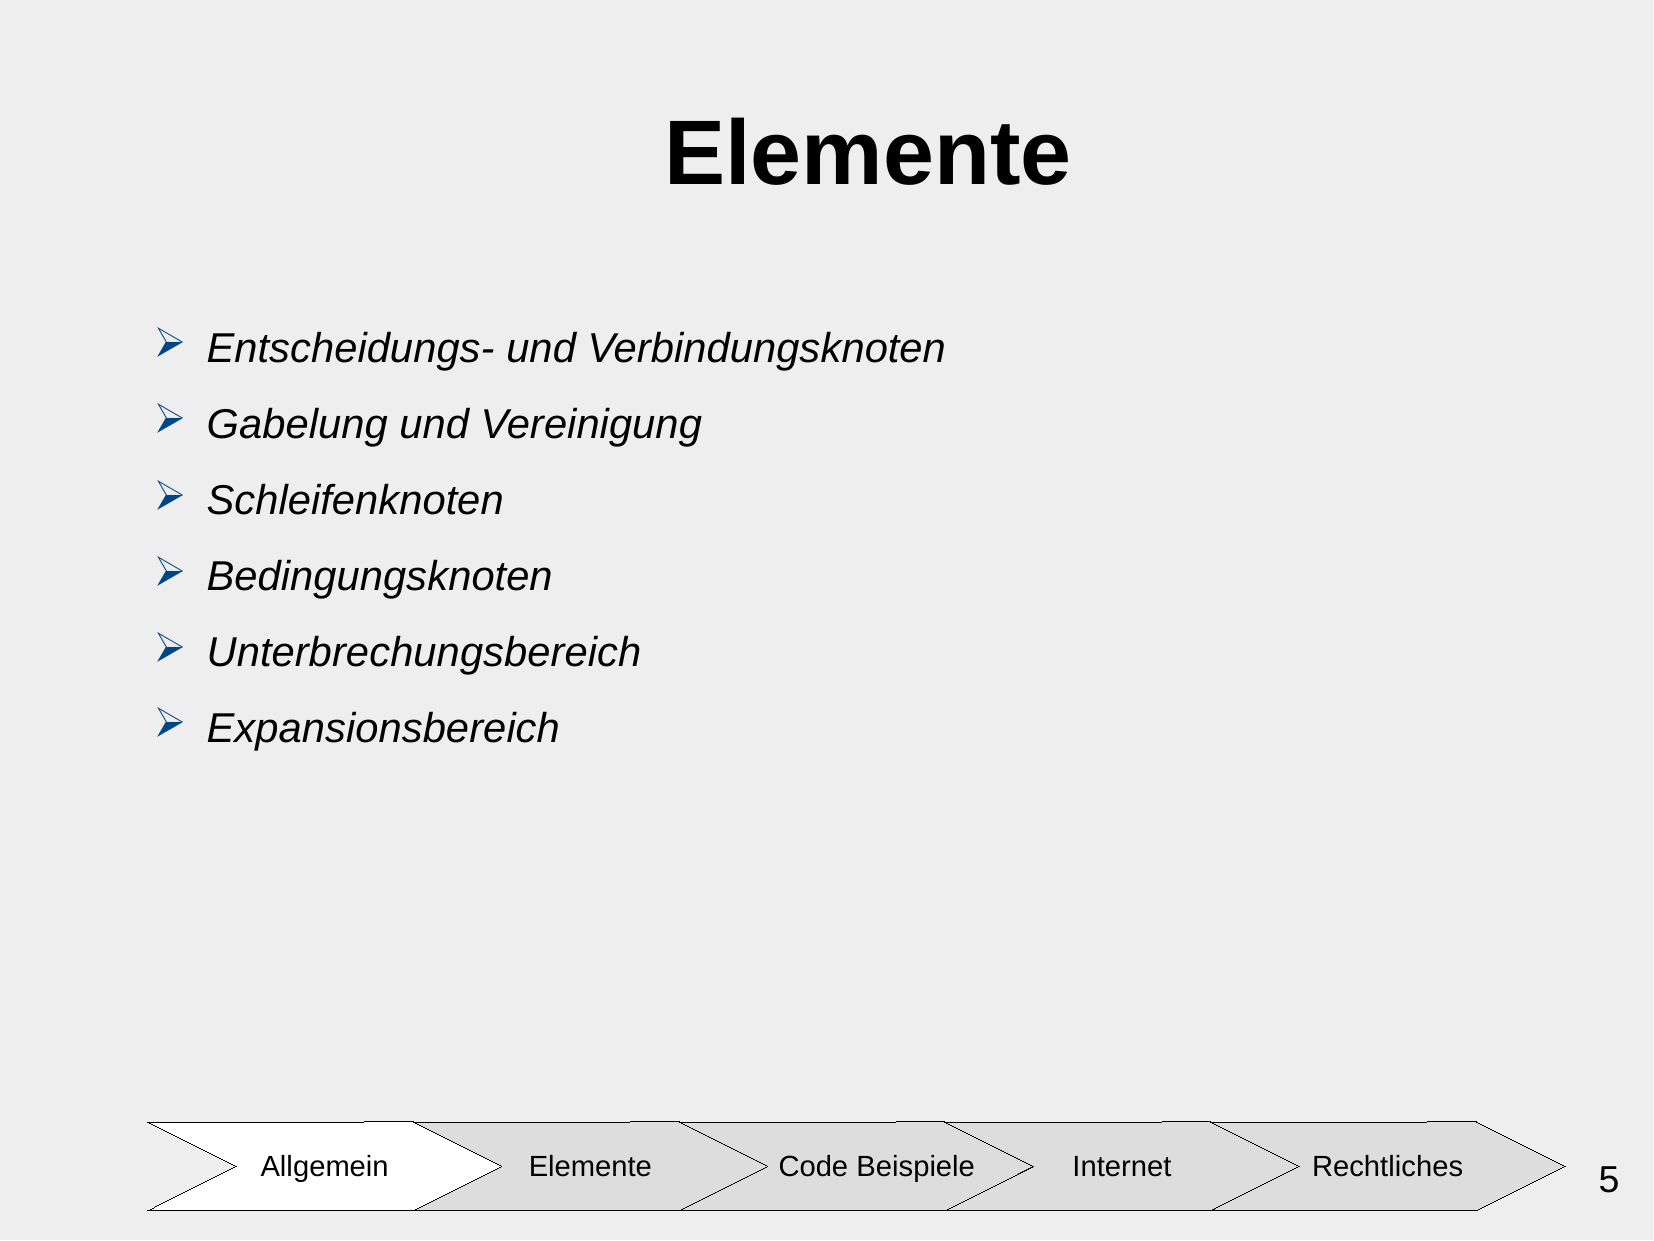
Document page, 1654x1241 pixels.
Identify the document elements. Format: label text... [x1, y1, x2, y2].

title Elemente [124, 49, 1613, 257]
text_box Elemente [413, 1121, 766, 1211]
text_box Rechtliches [1210, 1121, 1566, 1211]
text_box Allgemein [147, 1121, 500, 1211]
text_box Internet [944, 1121, 1297, 1211]
list Entscheidungs- und Verbindungsknoten Gabelung und Vereinigung Schleifenknoten Bedingungsknoten Unterbrechungsbereich Expansionsbereich [135, 324, 1625, 1056]
text_box Code Beispiele [679, 1121, 1032, 1211]
text_box [1584, 1151, 1654, 1209]
